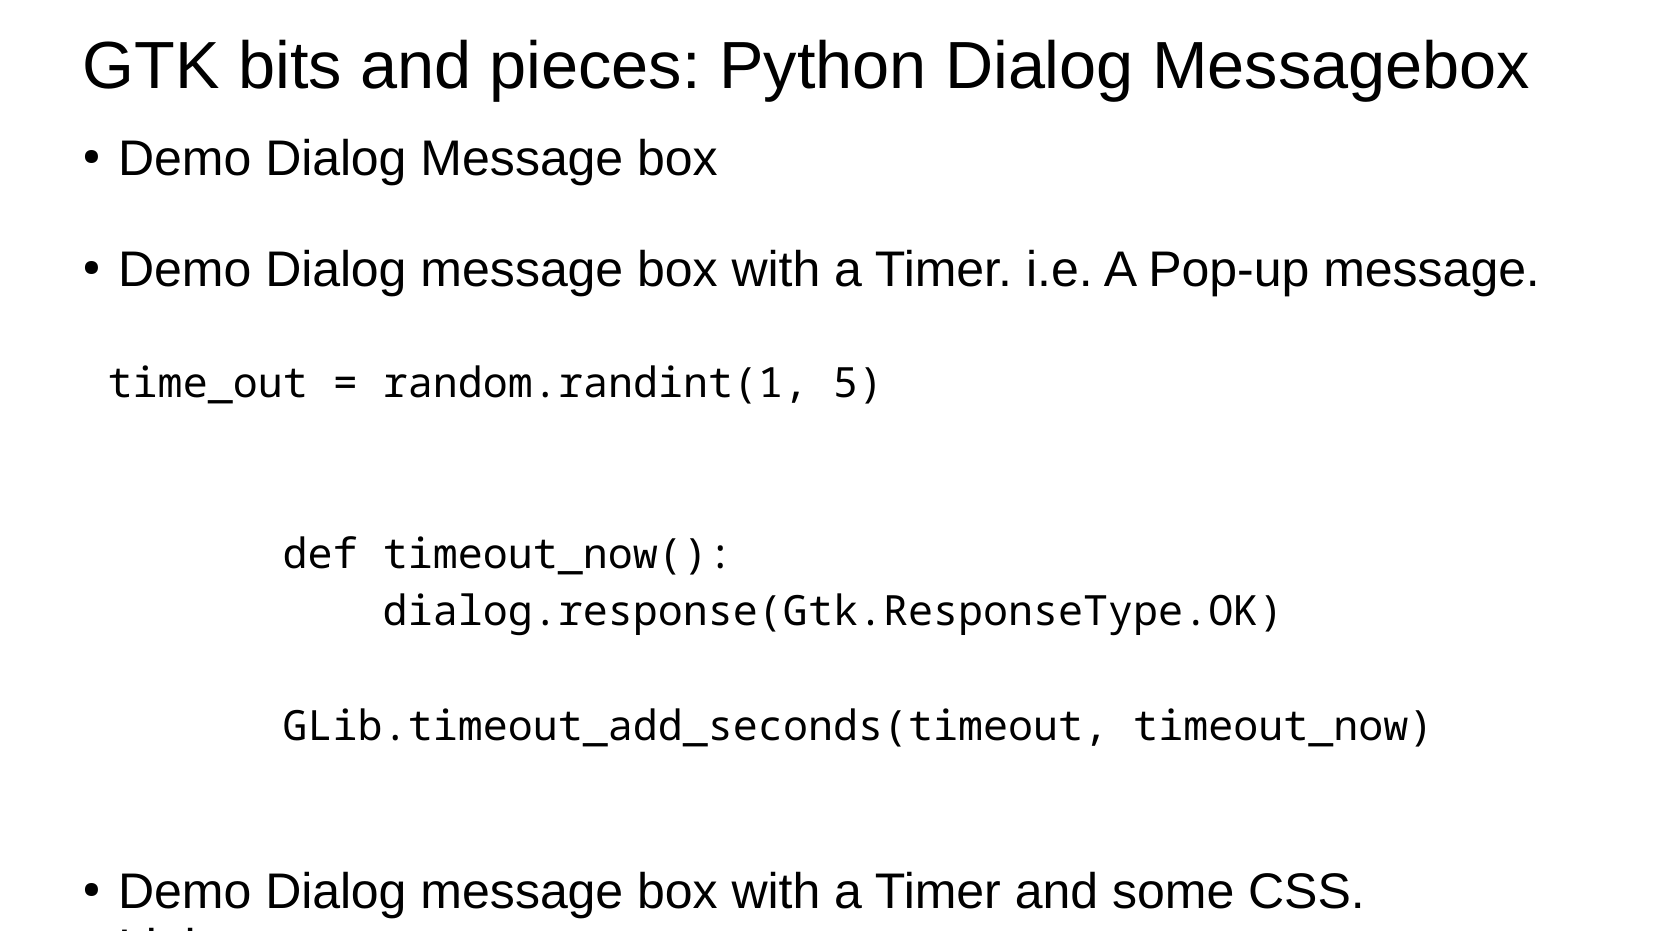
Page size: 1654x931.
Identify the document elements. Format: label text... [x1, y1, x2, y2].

subtitle Demo Dialog Message box Demo Dialog message box with a Timer. i.e. A Pop-up message. time_out = random.randint(1, 5) def timeout_now(): dialog.response(Gtk.ResponseType.OK) GLib.timeout_add_seconds(timeout, timeout_now) Demo Dialog message box with a Timer and some CSS. Link: https://github.com/HamPUG/meetings/upload/master/2020/2020-07-13/gtk/dialog_demo [82, 129, 1571, 893]
title GTK bits and pieces: Python Dialog Messagebox [82, 28, 1571, 104]
